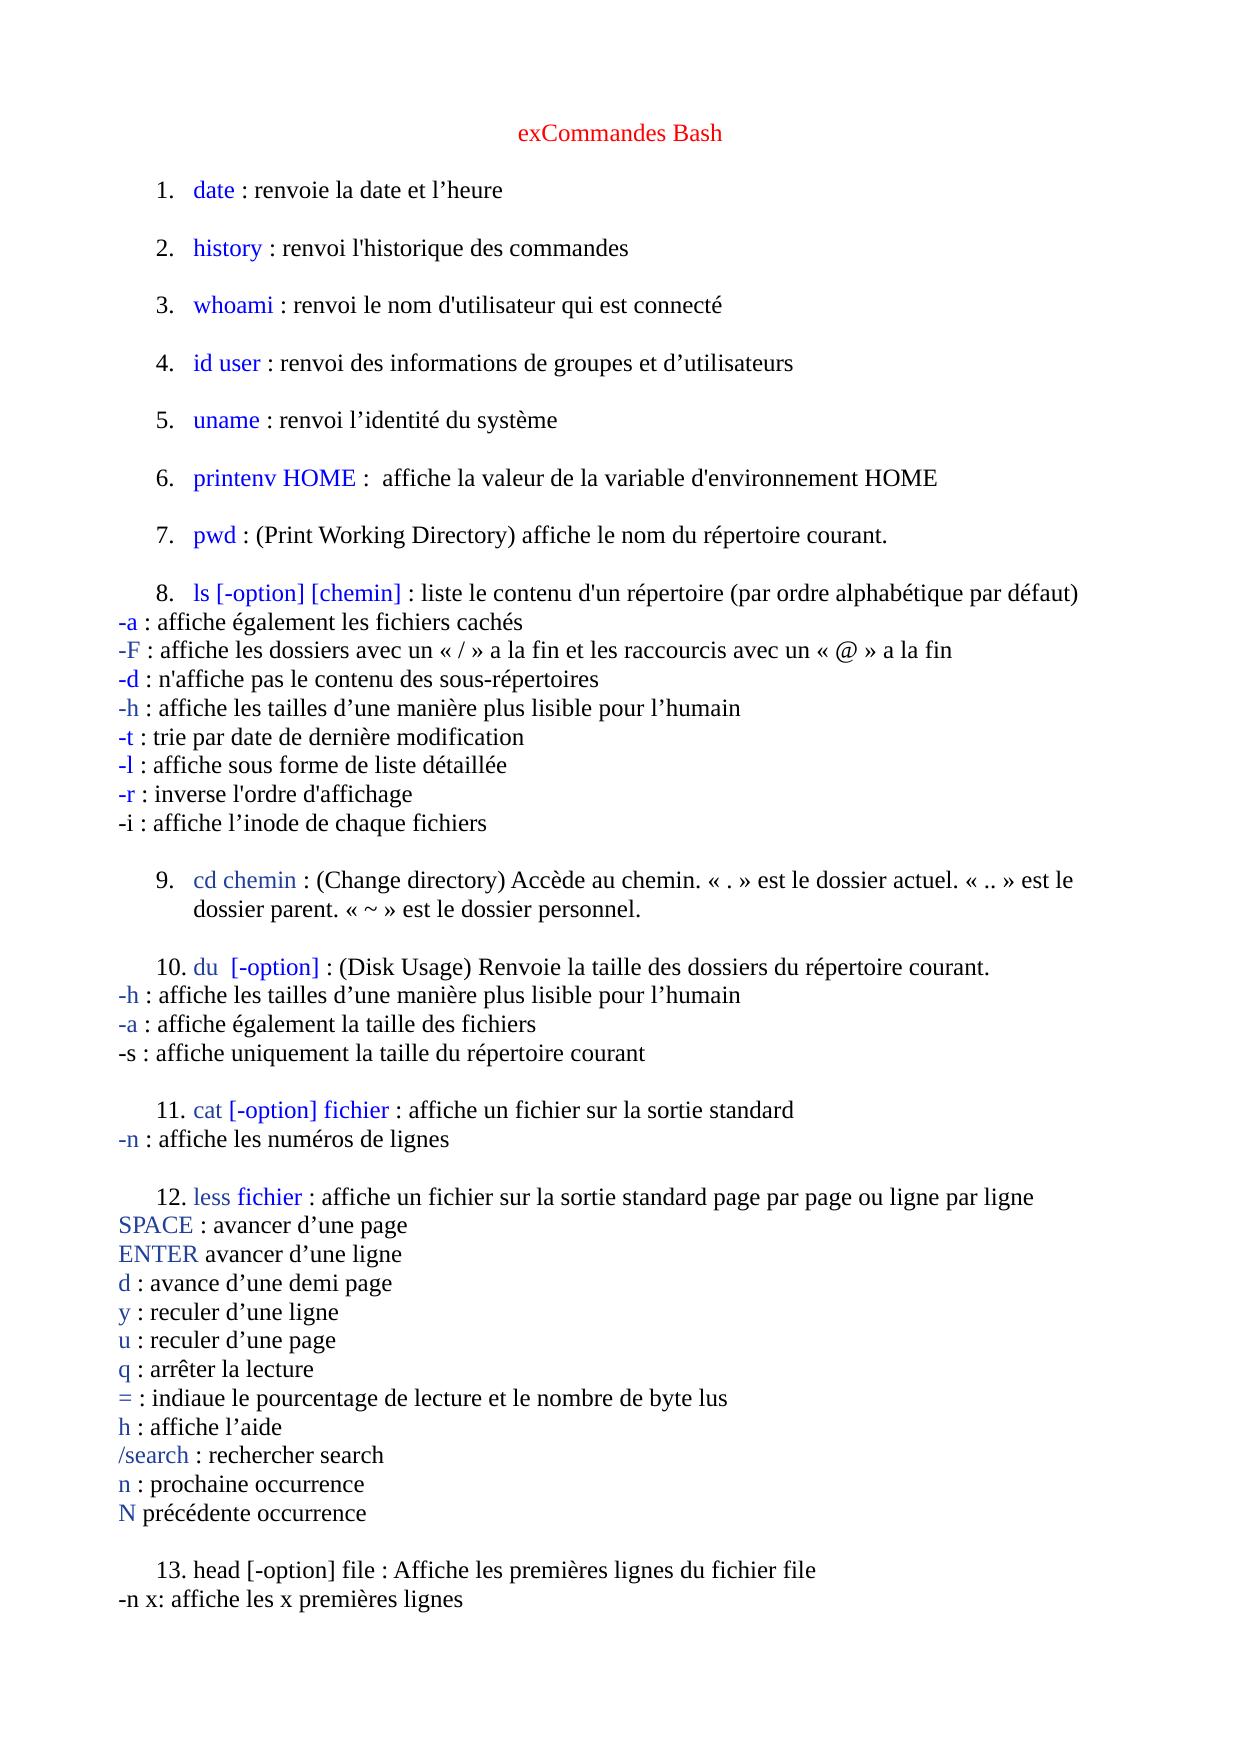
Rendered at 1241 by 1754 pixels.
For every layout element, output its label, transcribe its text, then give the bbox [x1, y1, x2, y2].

text SPACE : avancer d’une page [118, 1211, 1122, 1239]
text -a : affiche également les fichiers cachés [118, 607, 1122, 636]
list printenv HOME : affiche la valeur de la variable d'environnement HOME [156, 463, 1122, 492]
text -n : affiche les numéros de lignes [118, 1124, 1122, 1153]
text N précédente occurrence [118, 1498, 1122, 1527]
text u : reculer d’une page [118, 1326, 1122, 1354]
text ENTER avancer d’une ligne [118, 1239, 1122, 1268]
list head [-option] file : Affiche les premières lignes du fichier file [156, 1556, 1122, 1584]
text h : affiche l’aide [118, 1412, 1122, 1441]
list uname : renvoi l’identité du système [156, 406, 1122, 434]
text n : prochaine occurrence [118, 1469, 1122, 1498]
list date : renvoie la date et l’heure [156, 176, 1122, 204]
text -l : affiche sous forme de liste détaillée [118, 751, 1122, 779]
text -h : affiche les tailles d’une manière plus lisible pour l’humain [118, 981, 1122, 1009]
text d : avance d’une demi page [118, 1268, 1122, 1297]
text exCommandes Bash [118, 118, 1122, 147]
text /search : rechercher search [118, 1441, 1122, 1469]
text -i : affiche l’inode de chaque fichiers [118, 808, 1122, 837]
text -s : affiche uniquement la taille du répertoire courant [118, 1038, 1122, 1067]
list history : renvoi l'historique des commandes [156, 233, 1122, 262]
list id user : renvoi des informations de groupes et d’utilisateurs [156, 348, 1122, 377]
list less fichier : affiche un fichier sur la sortie standard page par page ou ligne par ligne [156, 1182, 1122, 1211]
list pwd : (Print Working Directory) affiche le nom du répertoire courant. [156, 521, 1122, 549]
text = : indiaue le pourcentage de lecture et le nombre de byte lus [118, 1383, 1122, 1412]
text -a : affiche également la taille des fichiers [118, 1009, 1122, 1038]
text -F : affiche les dossiers avec un « / » a la fin et les raccourcis avec un « @ » a la fin [118, 636, 1122, 664]
text y : reculer d’une ligne [118, 1297, 1122, 1326]
list cat [-option] fichier : affiche un fichier sur la sortie standard [156, 1096, 1122, 1124]
text q : arrêter la lecture [118, 1354, 1122, 1383]
text -n x: affiche les x premières lignes [118, 1584, 1122, 1613]
list cd chemin : (Change directory) Accède au chemin. « . » est le dossier actuel. « .. » est le dossier parent. « ~ » est le dossier personnel. [156, 866, 1122, 923]
list whoami : renvoi le nom d'utilisateur qui est connecté [156, 291, 1122, 319]
text -d : n'affiche pas le contenu des sous-répertoires [118, 664, 1122, 693]
list ls [-option] [chemin] : liste le contenu d'un répertoire (par ordre alphabétique par défaut) [156, 578, 1122, 607]
text -h : affiche les tailles d’une manière plus lisible pour l’humain [118, 693, 1122, 722]
text -t : trie par date de dernière modification [118, 722, 1122, 751]
list du [-option] : (Disk Usage) Renvoie la taille des dossiers du répertoire courant. [156, 952, 1122, 981]
text -r : inverse l'ordre d'affichage [118, 779, 1122, 808]
